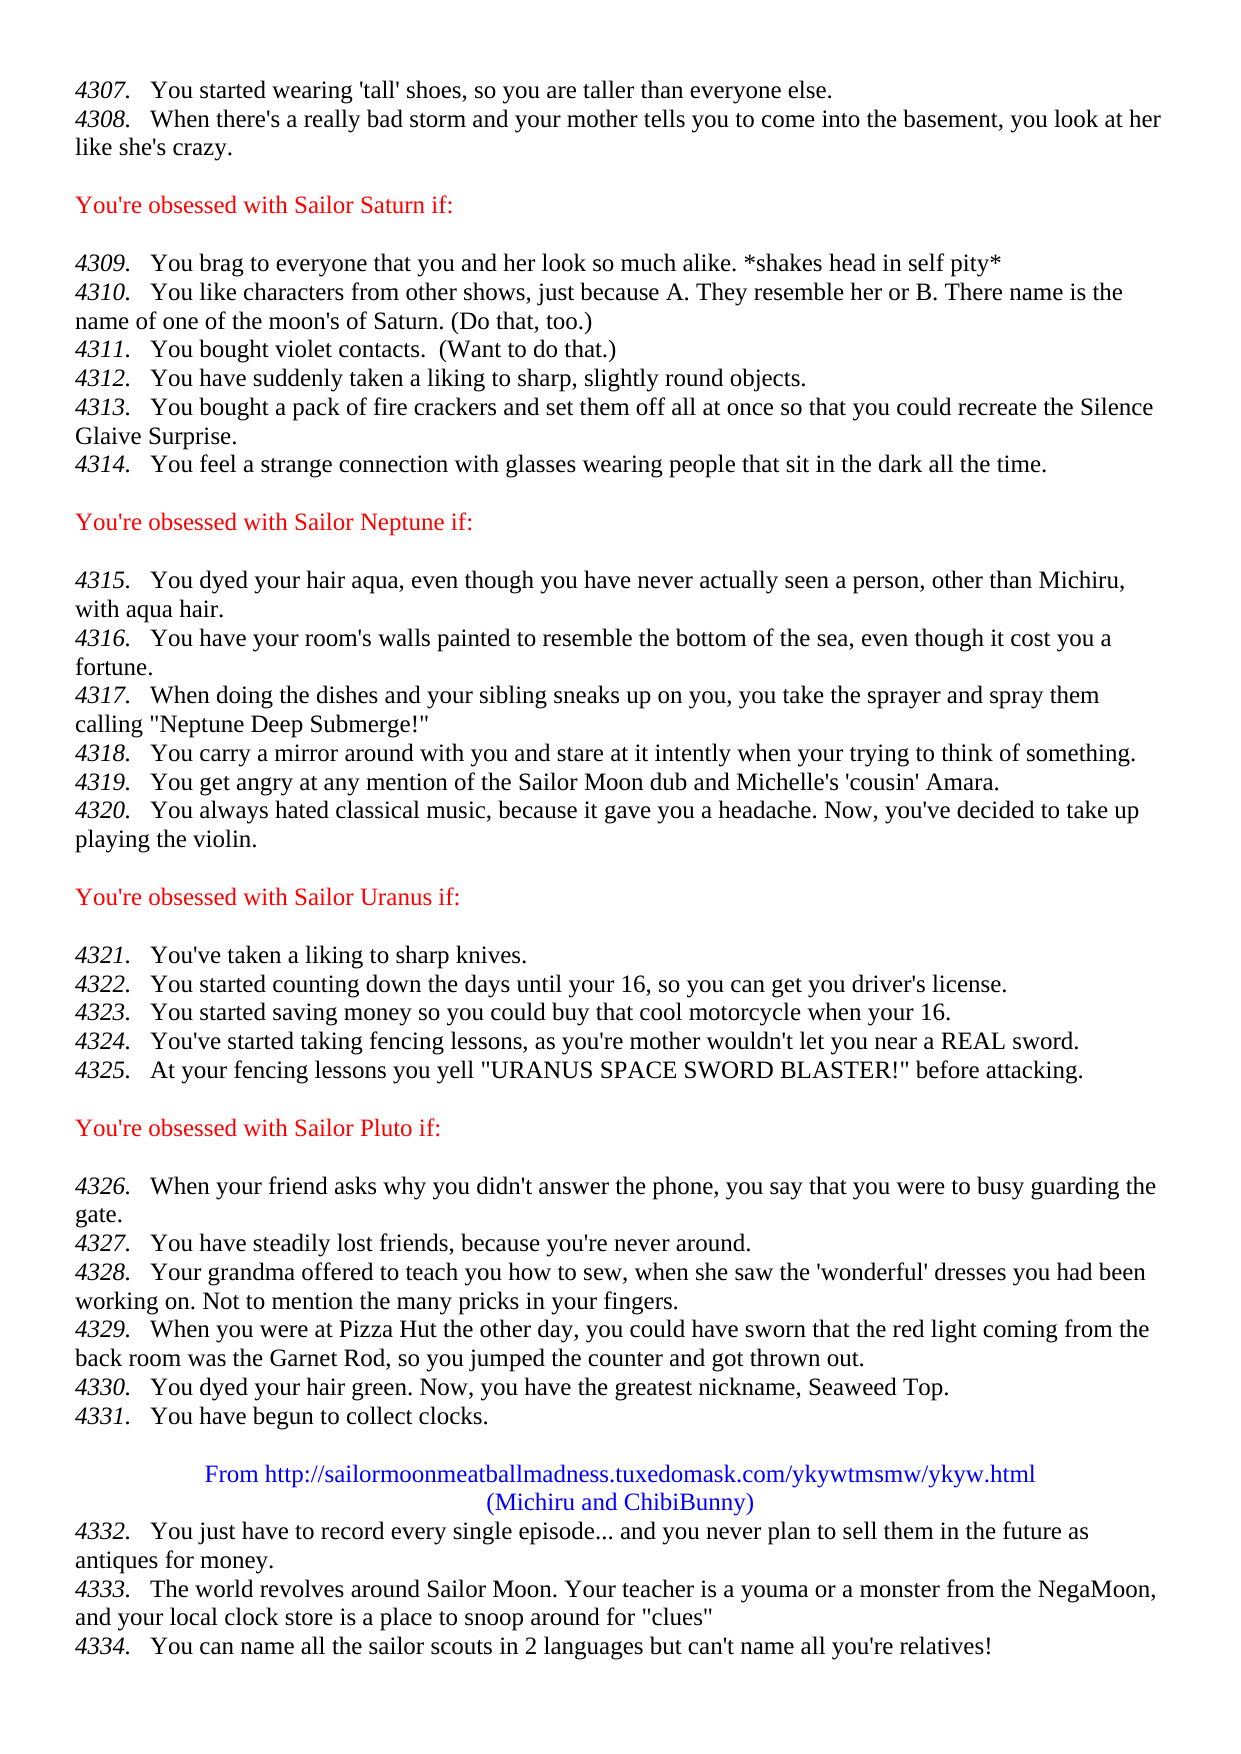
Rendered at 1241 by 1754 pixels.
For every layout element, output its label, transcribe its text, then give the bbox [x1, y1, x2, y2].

list When you were at Pizza Hut the other day, you could have sworn that the red light coming from the back room was the Garnet Rod, so you jumped the counter and got thrown out. [75, 1314, 1165, 1372]
list When your friend asks why you didn't answer the phone, you say that you were to busy guarding the gate. [75, 1171, 1165, 1228]
list You've taken a liking to sharp knives. [75, 940, 1165, 969]
text (Michiru and ChibiBunny) [75, 1487, 1165, 1516]
list You have your room's walls painted to resemble the bottom of the sea, even though it cost you a fortune. [75, 623, 1165, 680]
list You just have to record every single episode... and you never plan to sell them in the future as antiques for money. [75, 1516, 1165, 1574]
text You're obsessed with Sailor Uranus if: [75, 882, 1165, 911]
text You're obsessed with Sailor Saturn if: [75, 190, 1165, 219]
list You feel a strange connection with glasses wearing people that sit in the dark all the time. [75, 449, 1165, 478]
text You're obsessed with Sailor Neptune if: [75, 507, 1165, 536]
list When doing the dishes and your sibling sneaks up on you, you take the sprayer and spray them calling "Neptune Deep Submerge!" [75, 680, 1165, 738]
list You dyed your hair green. Now, you have the greatest nickname, Seaweed Top. [75, 1372, 1165, 1401]
list You have begun to collect clocks. [75, 1401, 1165, 1429]
list You like characters from other shows, just because A. They resemble her or B. There name is the name of one of the moon's of Saturn. (Do that, too.) [75, 277, 1165, 334]
list You brag to everyone that you and her look so much alike. *shakes head in self pity* [75, 248, 1165, 277]
list You get angry at any mention of the Sailor Moon dub and Michelle's 'cousin' Amara. [75, 767, 1165, 795]
list You bought a pack of fire crackers and set them off all at once so that you could recreate the Silence Glaive Surprise. [75, 392, 1165, 449]
list The world revolves around Sailor Moon. Your teacher is a youma or a monster from the NegaMoon, and your local clock store is a place to snoop around for "clues" [75, 1574, 1165, 1631]
list You started saving money so you could buy that cool motorcycle when your 16. [75, 997, 1165, 1026]
list Your grandma offered to teach you how to sew, when she saw the 'wonderful' dresses you had been working on. Not to mention the many pricks in your fingers. [75, 1257, 1165, 1314]
list At your fencing lessons you yell "URANUS SPACE SWORD BLASTER!" before attacking. [75, 1055, 1165, 1084]
list You started counting down the days until your 16, so you can get you driver's license. [75, 969, 1165, 997]
list You've started taking fencing lessons, as you're mother wouldn't let you near a REAL sword. [75, 1026, 1165, 1055]
list You dyed your hair aqua, even though you have never actually seen a person, other than Michiru, with aqua hair. [75, 565, 1165, 623]
list You have steadily lost friends, because you're never around. [75, 1228, 1165, 1257]
list You bought violet contacts. (Want to do that.) [75, 334, 1165, 363]
list You carry a mirror around with you and stare at it intently when your trying to think of something. [75, 738, 1165, 767]
list You have suddenly taken a liking to sharp, slightly round objects. [75, 363, 1165, 392]
list When there's a really bad storm and your mother tells you to come into the basement, you look at her like she's crazy. [75, 104, 1165, 161]
text From http://sailormoonmeatballmadness.tuxedomask.com/ykywtmsmw/ykyw.html [75, 1459, 1165, 1487]
list You started wearing 'tall' shoes, so you are taller than everyone else. [75, 75, 1165, 104]
list You always hated classical music, because it gave you a headache. Now, you've decided to take up playing the violin. [75, 795, 1165, 853]
text You're obsessed with Sailor Pluto if: [75, 1113, 1165, 1142]
list You can name all the sailor scouts in 2 languages but can't name all you're relatives! [75, 1631, 1165, 1660]
